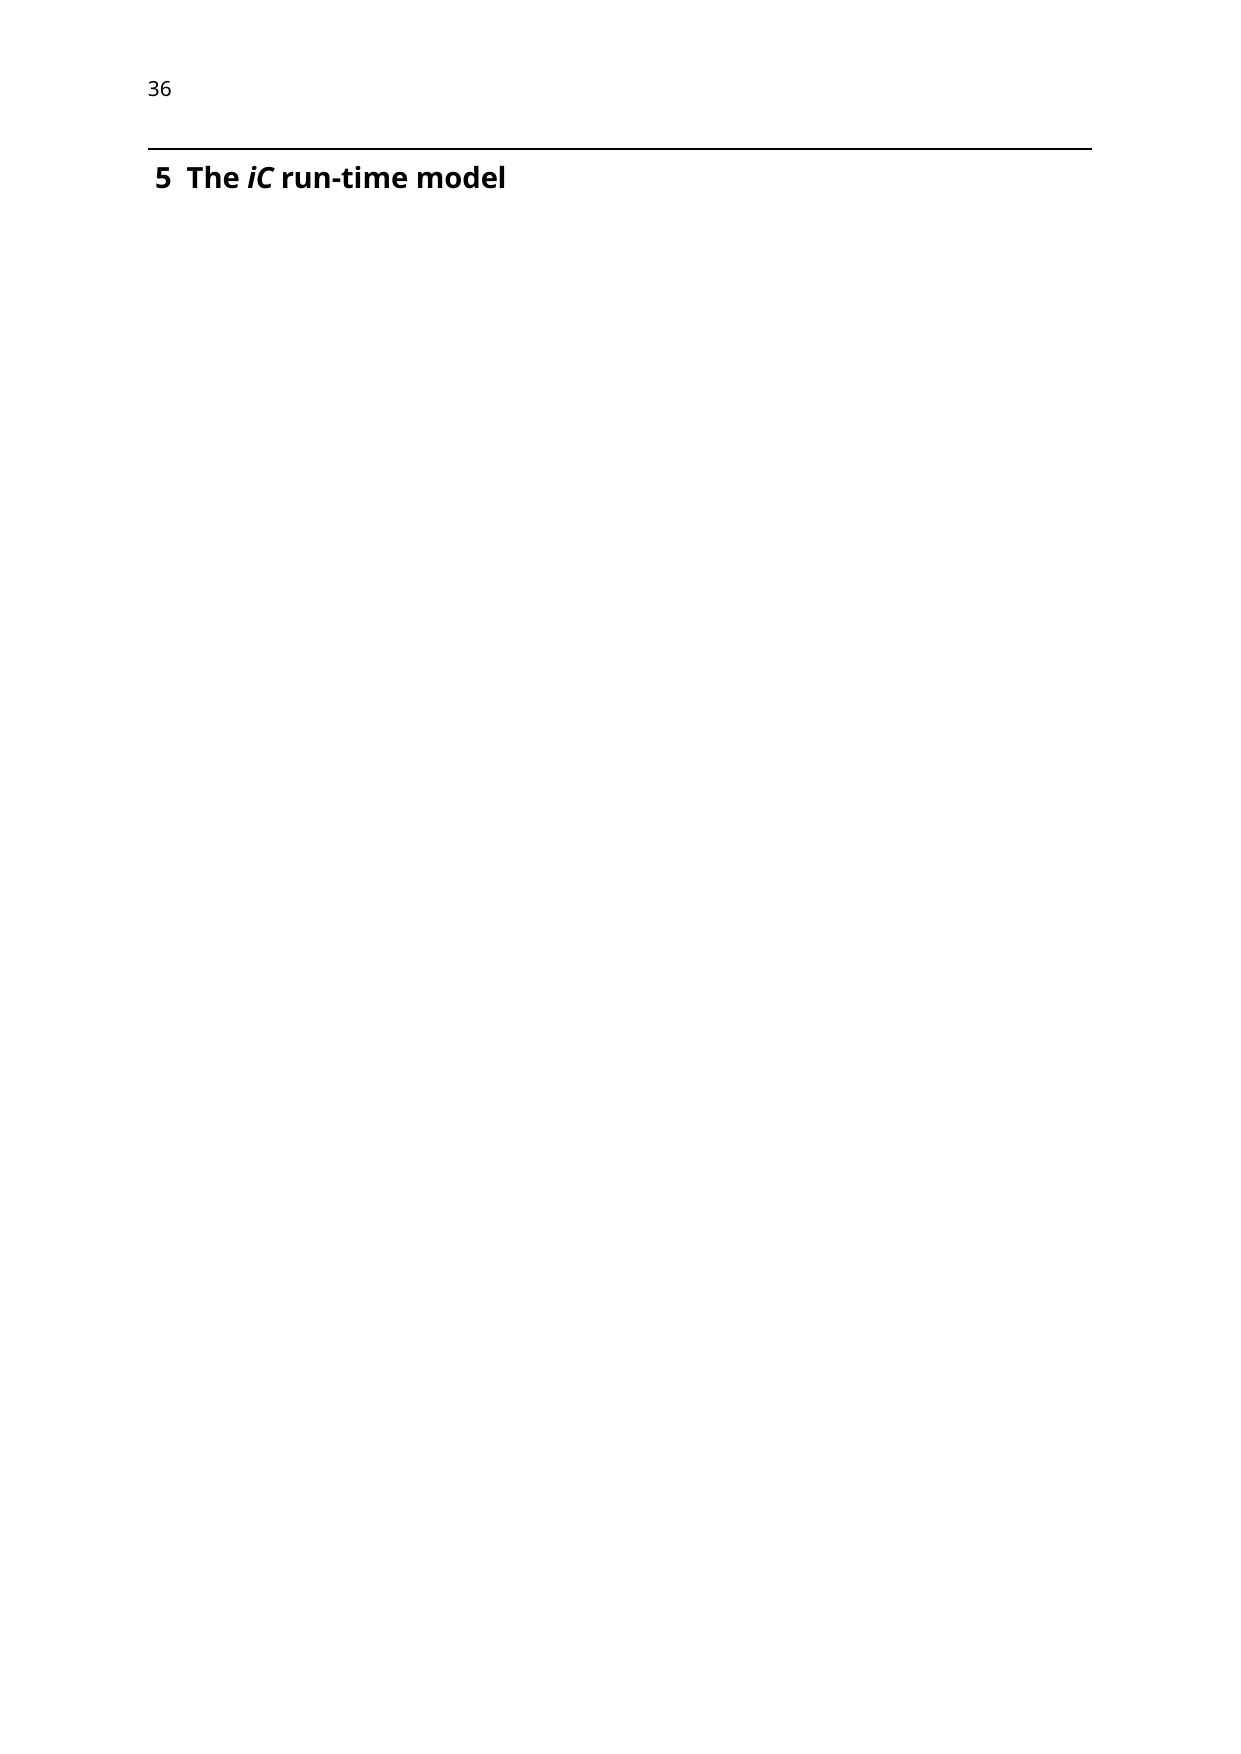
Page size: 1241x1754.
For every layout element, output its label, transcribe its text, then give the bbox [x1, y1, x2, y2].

subtitle The iC run-time model [148, 150, 1092, 204]
